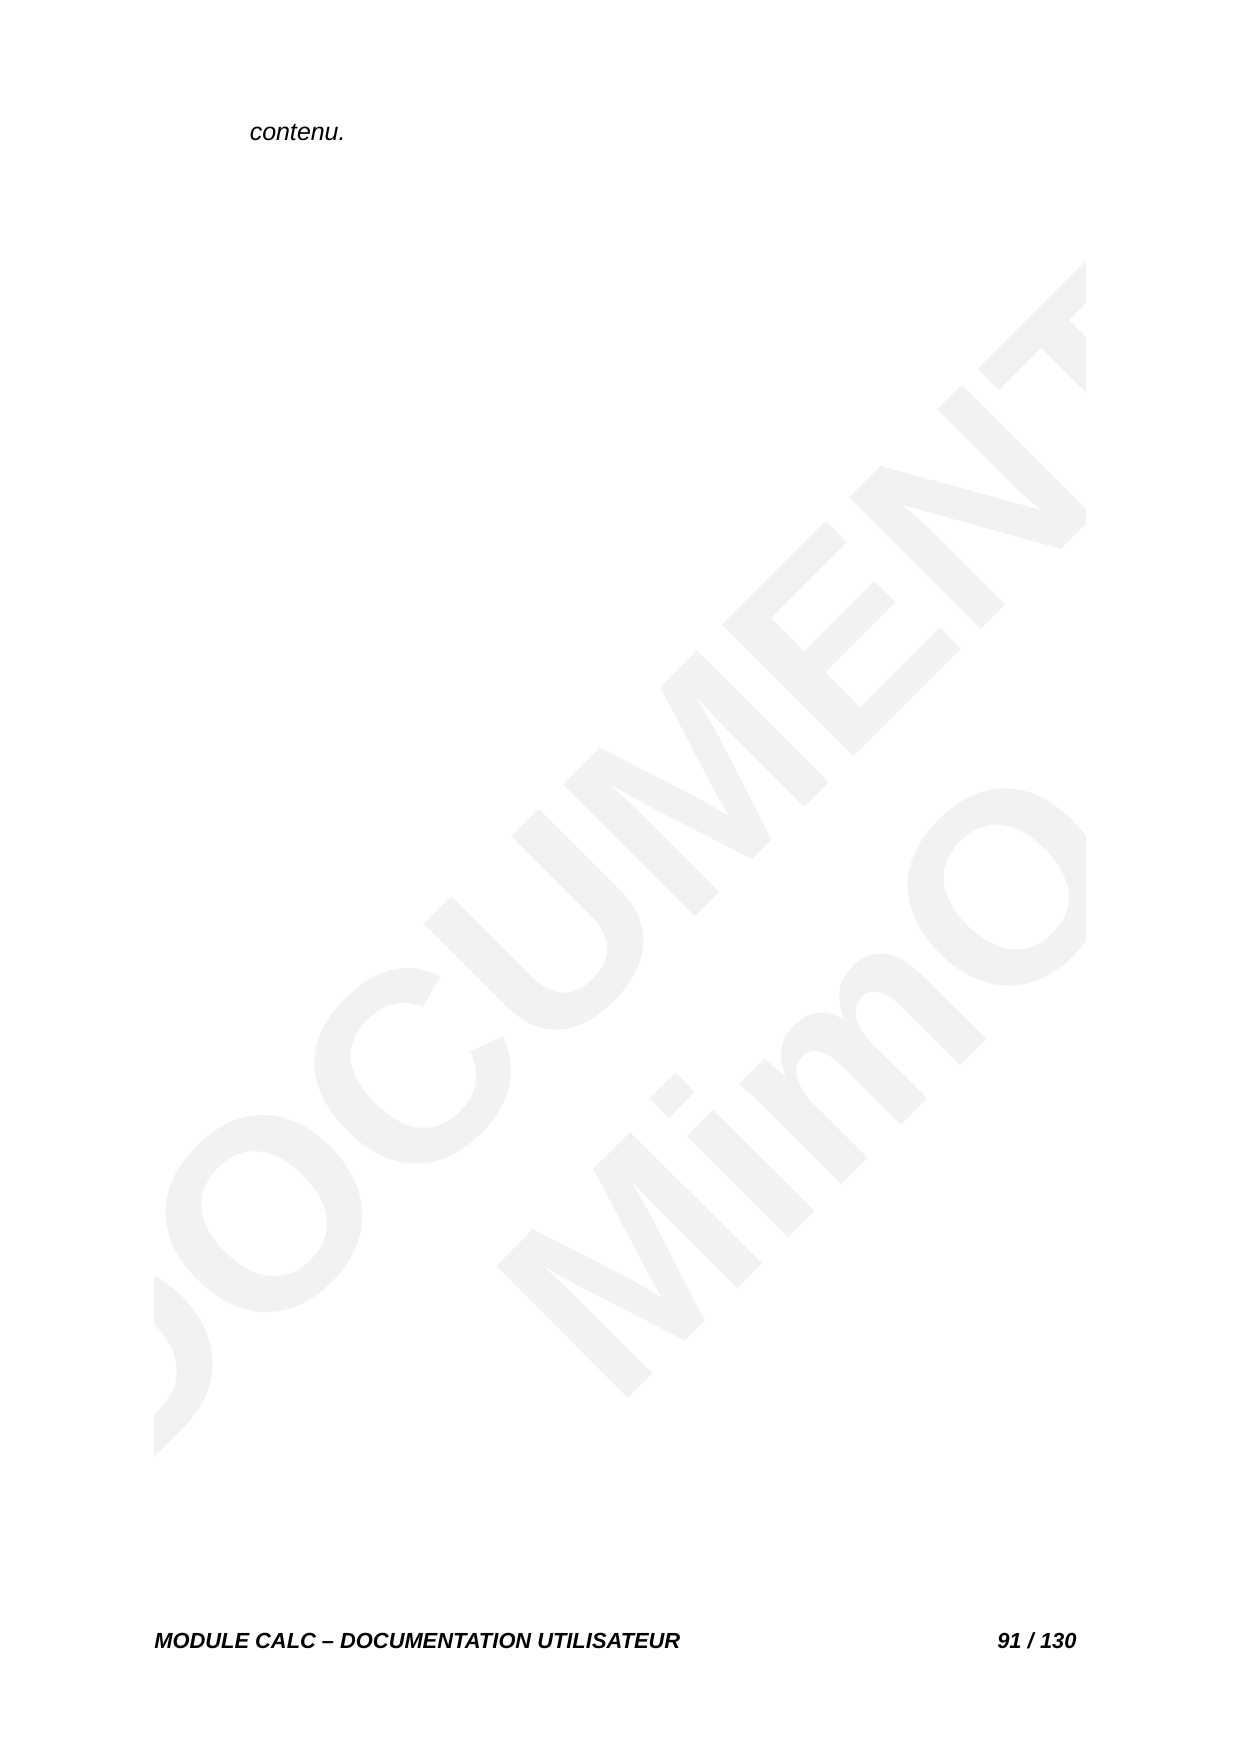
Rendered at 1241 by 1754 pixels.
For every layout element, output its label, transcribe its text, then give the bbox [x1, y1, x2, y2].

text contenu. [249, 118, 1086, 146]
